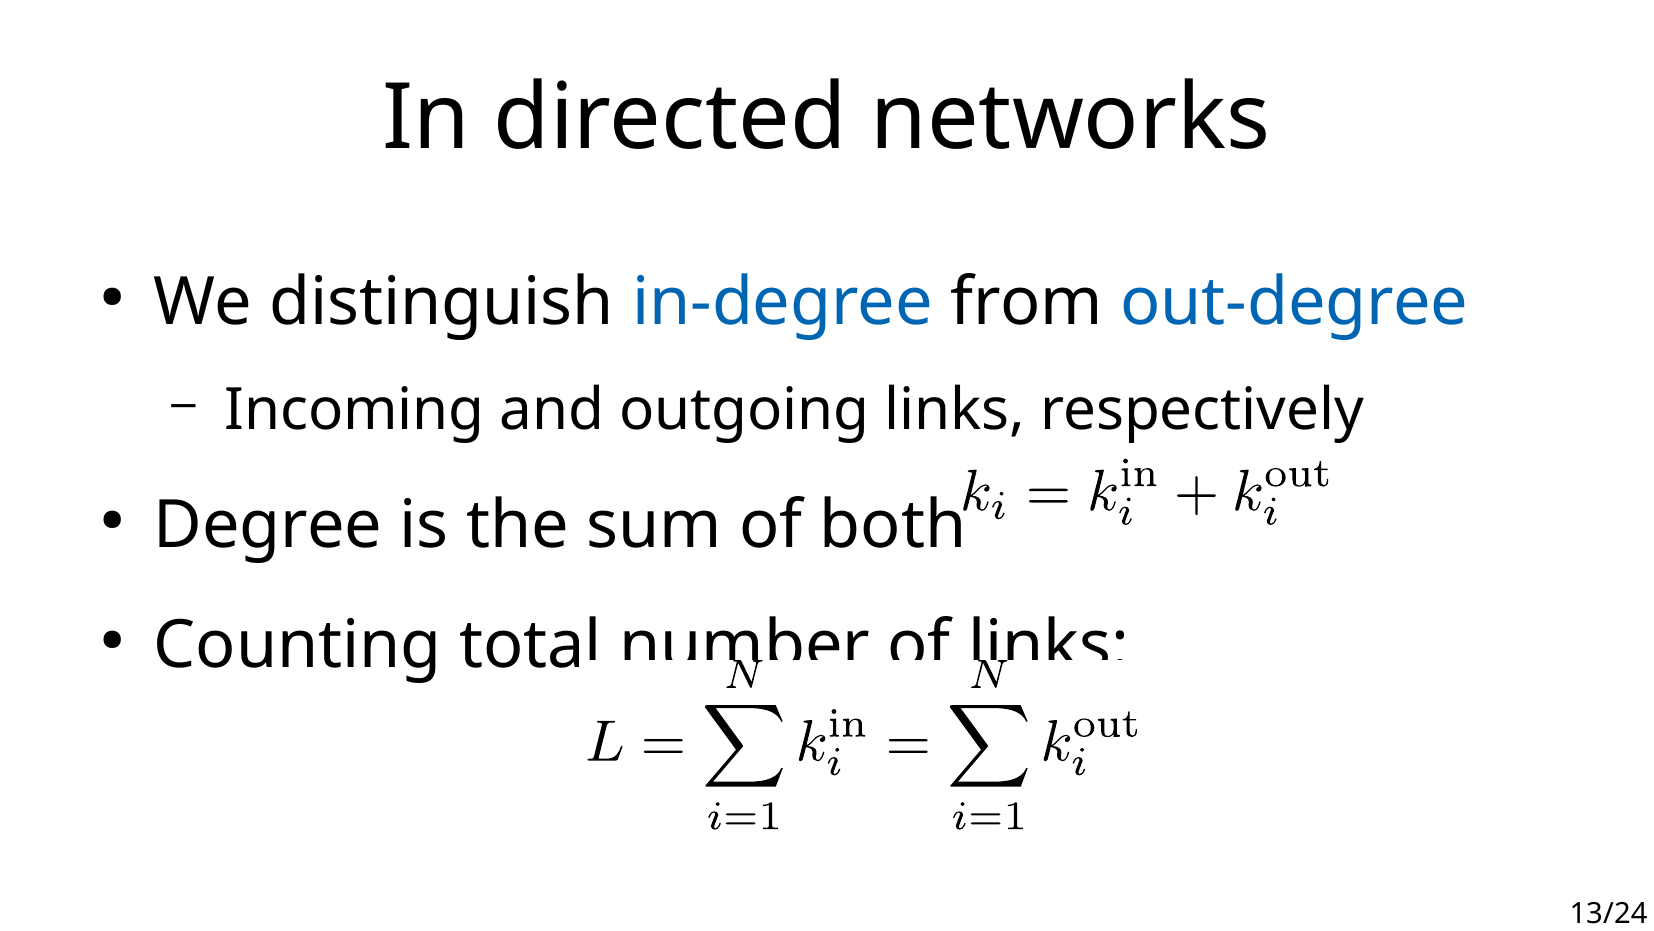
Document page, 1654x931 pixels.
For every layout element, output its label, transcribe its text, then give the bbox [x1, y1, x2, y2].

text_box [585, 660, 1140, 830]
list We distinguish in-degree from out-degree Incoming and outgoing links, respectively Degree is the sum of both Counting total number of links: [82, 253, 1571, 706]
title In directed networks [82, 1, 1571, 226]
